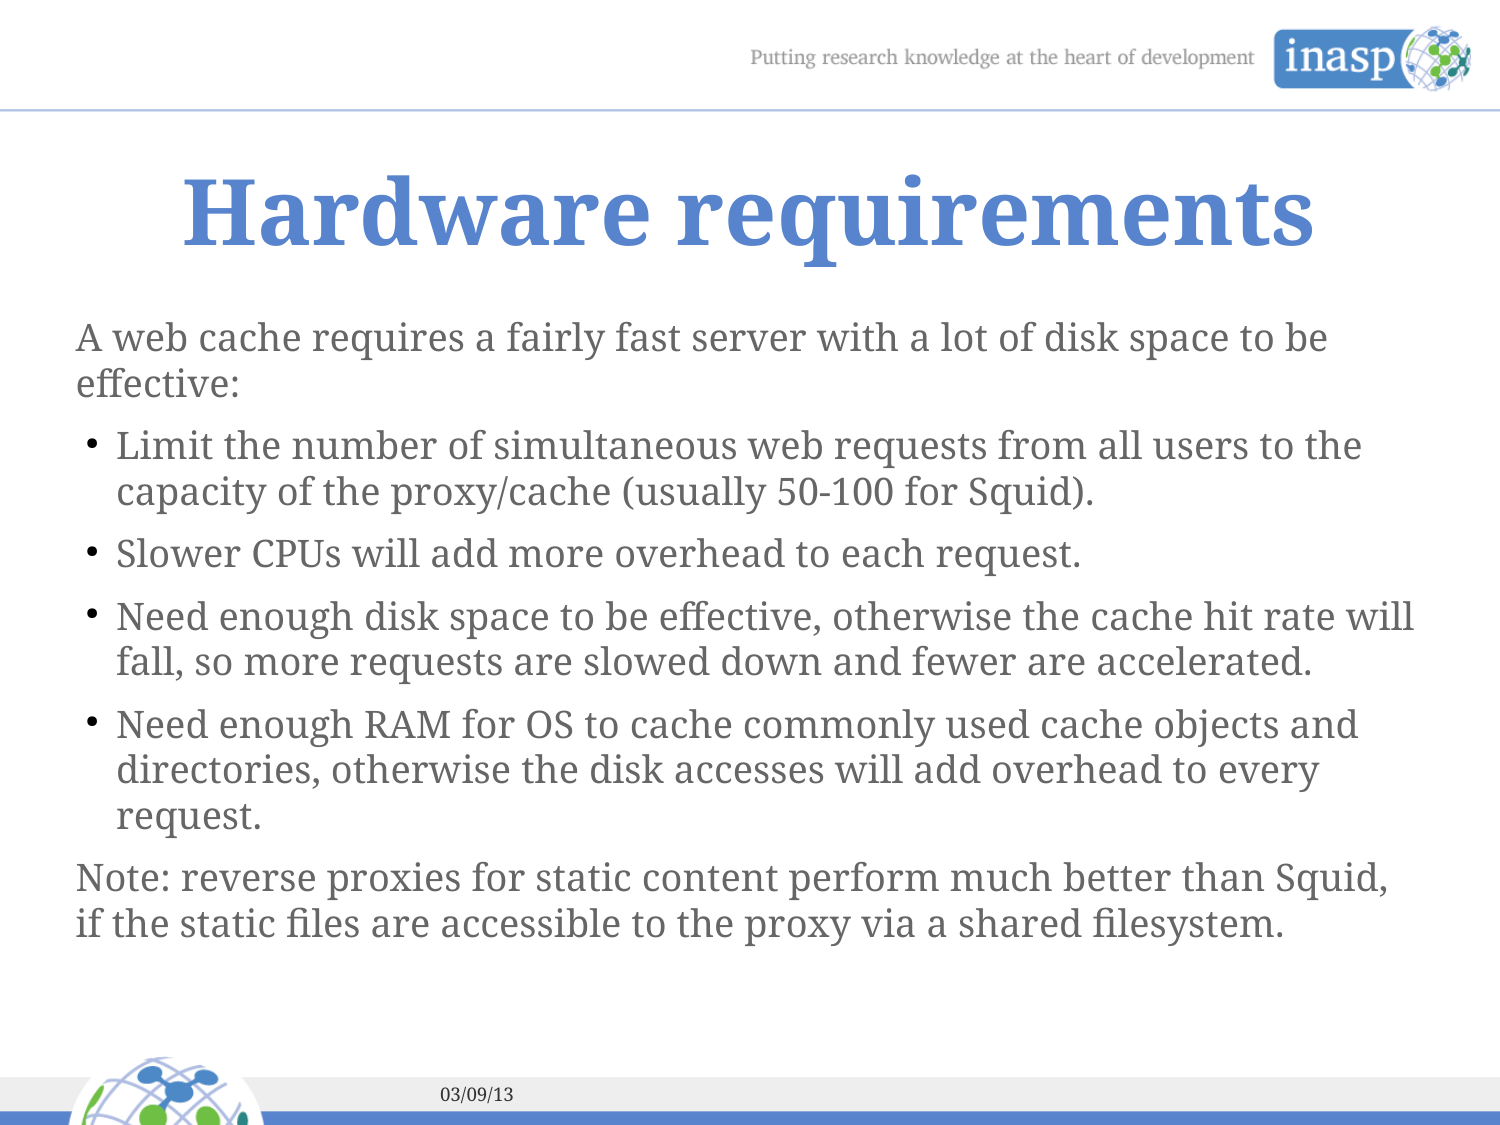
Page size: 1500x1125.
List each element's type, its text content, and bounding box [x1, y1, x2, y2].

picture [0, 0, 1500, 1125]
list A web cache requires a fairly fast server with a lot of disk space to be effective: Limit the number of simultaneous web requests from all users to the capacity of the proxy/cache (usually 50-100 for Squid). Slower CPUs will add more overhead to each request. Need enough disk space to be effective, otherwise the cache hit rate will fall, so more requests are slowed down and fewer are accelerated. Need enough RAM for OS to cache commonly used cache objects and directories, otherwise the disk accesses will add overhead to every request. Note: reverse proxies for static content perform much better than Squid, if the static files are accessible to the proxy via a shared filesystem. [75, 313, 1426, 967]
title Hardware requirements [75, 129, 1426, 313]
